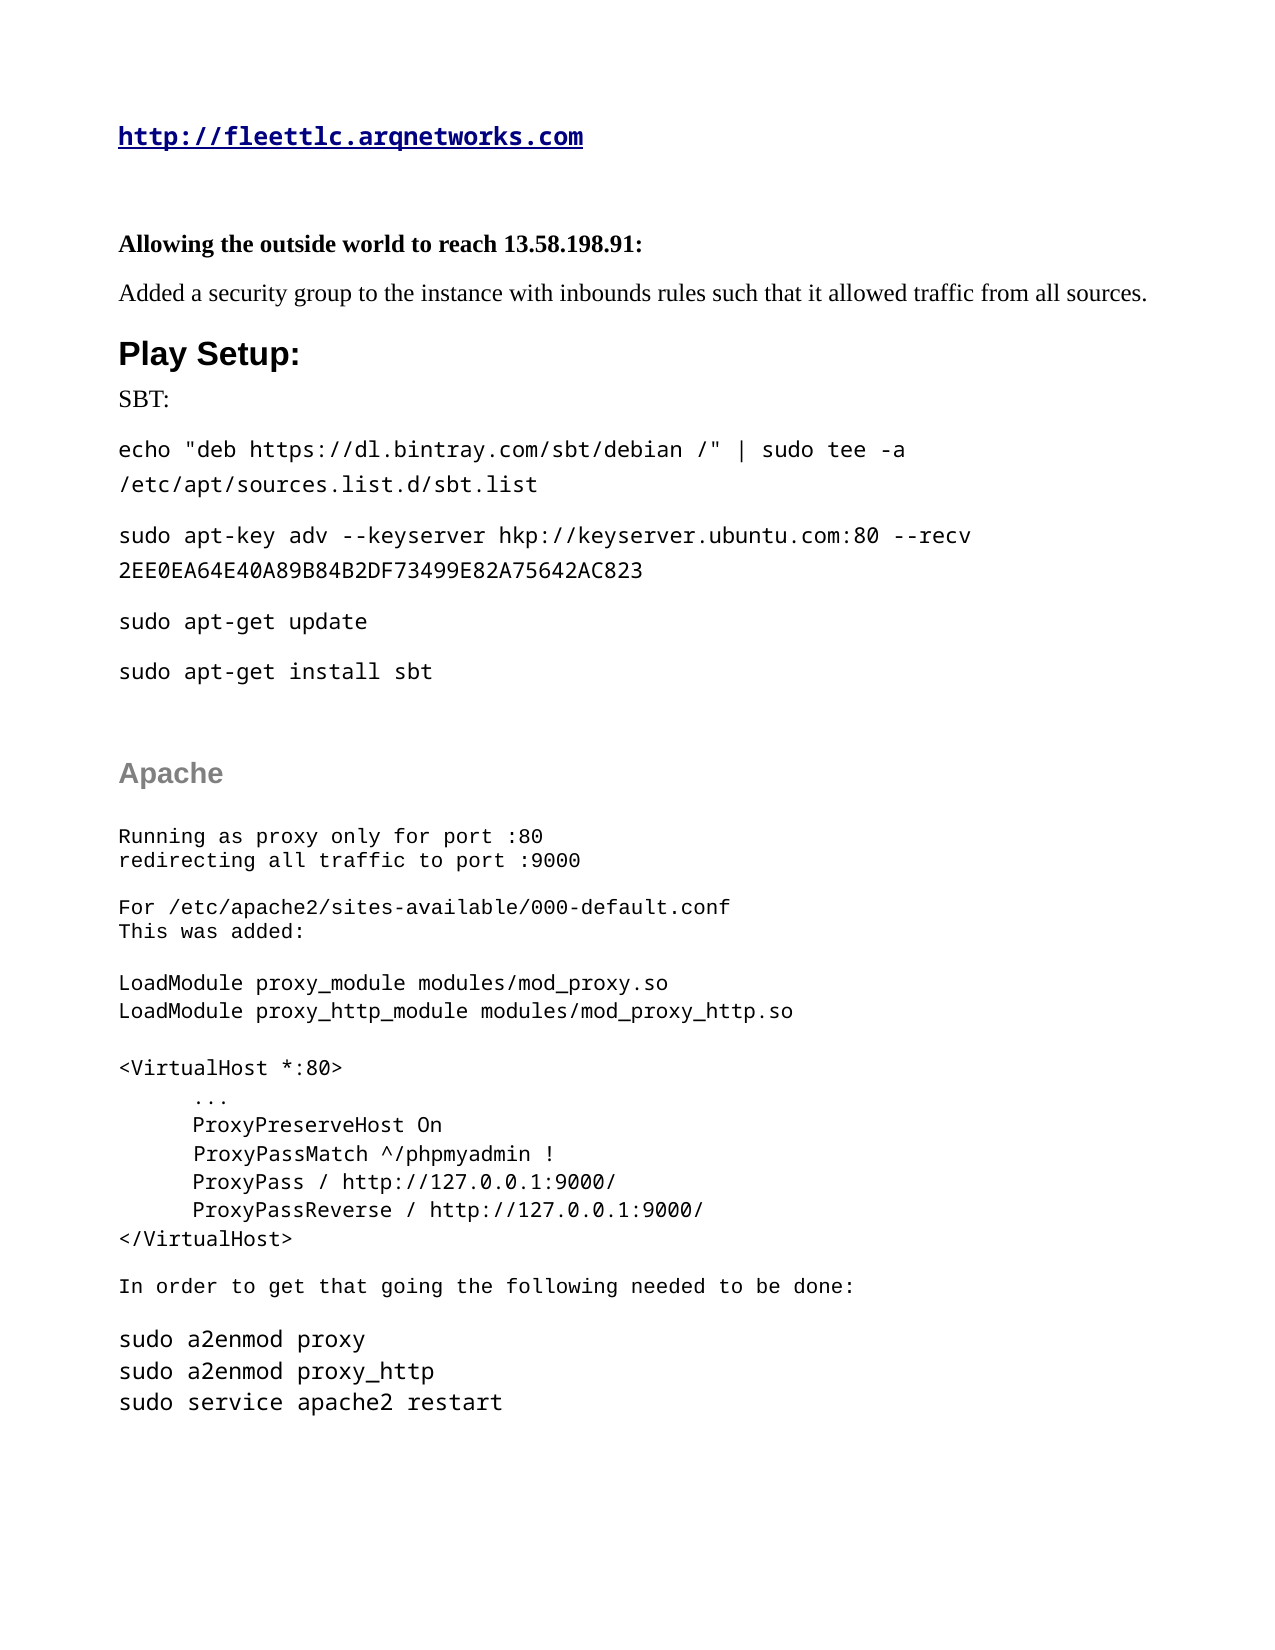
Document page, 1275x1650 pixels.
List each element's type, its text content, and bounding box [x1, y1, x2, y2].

text sudo a2enmod proxy [118, 1323, 1157, 1355]
text ProxyPreserveHost On [118, 1110, 1157, 1139]
text sudo service apache2 restart [118, 1386, 1157, 1417]
text http://fleettlc.arqnetworks.com [118, 118, 1157, 152]
text Added a security group to the instance with inbounds rules such that it allowed traffic from all sources. [118, 278, 1157, 307]
subtitle Play Setup: [118, 333, 1157, 372]
text ProxyPassReverse / http://127.0.0.1:9000/ [118, 1196, 1157, 1224]
text <VirtualHost *:80> [118, 1053, 1157, 1082]
text For /etc/apache2/sites-available/000-default.conf [118, 897, 1157, 921]
text Allowing the outside world to reach 13.58.198.91: [118, 229, 1157, 258]
text sudo apt-get install sbt [118, 656, 1157, 686]
text Running as proxy only for port :80 [118, 826, 1157, 850]
subtitle Apache [118, 757, 1157, 790]
text sudo apt-get update [118, 606, 1157, 635]
text echo "deb https://dl.bintray.com/sbt/debian /" | sudo tee -a /etc/apt/sources.list.d/sbt.list [118, 433, 1157, 499]
text SBT: [118, 384, 1157, 413]
text ProxyPass / http://127.0.0.1:9000/ [118, 1167, 1157, 1196]
text ProxyPassMatch ^/phpmyadmin ! [118, 1139, 1157, 1167]
text ... [118, 1082, 1157, 1110]
text LoadModule proxy_module modules/mod_proxy.so [118, 968, 1157, 997]
text sudo apt-key adv --keyserver hkp://keyserver.ubuntu.com:80 --recv 2EE0EA64E40A89B84B2DF73499E82A75642AC823 [118, 519, 1157, 585]
text </VirtualHost> [118, 1224, 1157, 1252]
text LoadModule proxy_http_module modules/mod_proxy_http.so [118, 997, 1157, 1025]
text redirecting all traffic to port :9000 [118, 850, 1157, 873]
text sudo a2enmod proxy_http [118, 1355, 1157, 1386]
text In order to get that going the following needed to be done: [118, 1276, 1157, 1300]
text This was added: [118, 921, 1157, 944]
